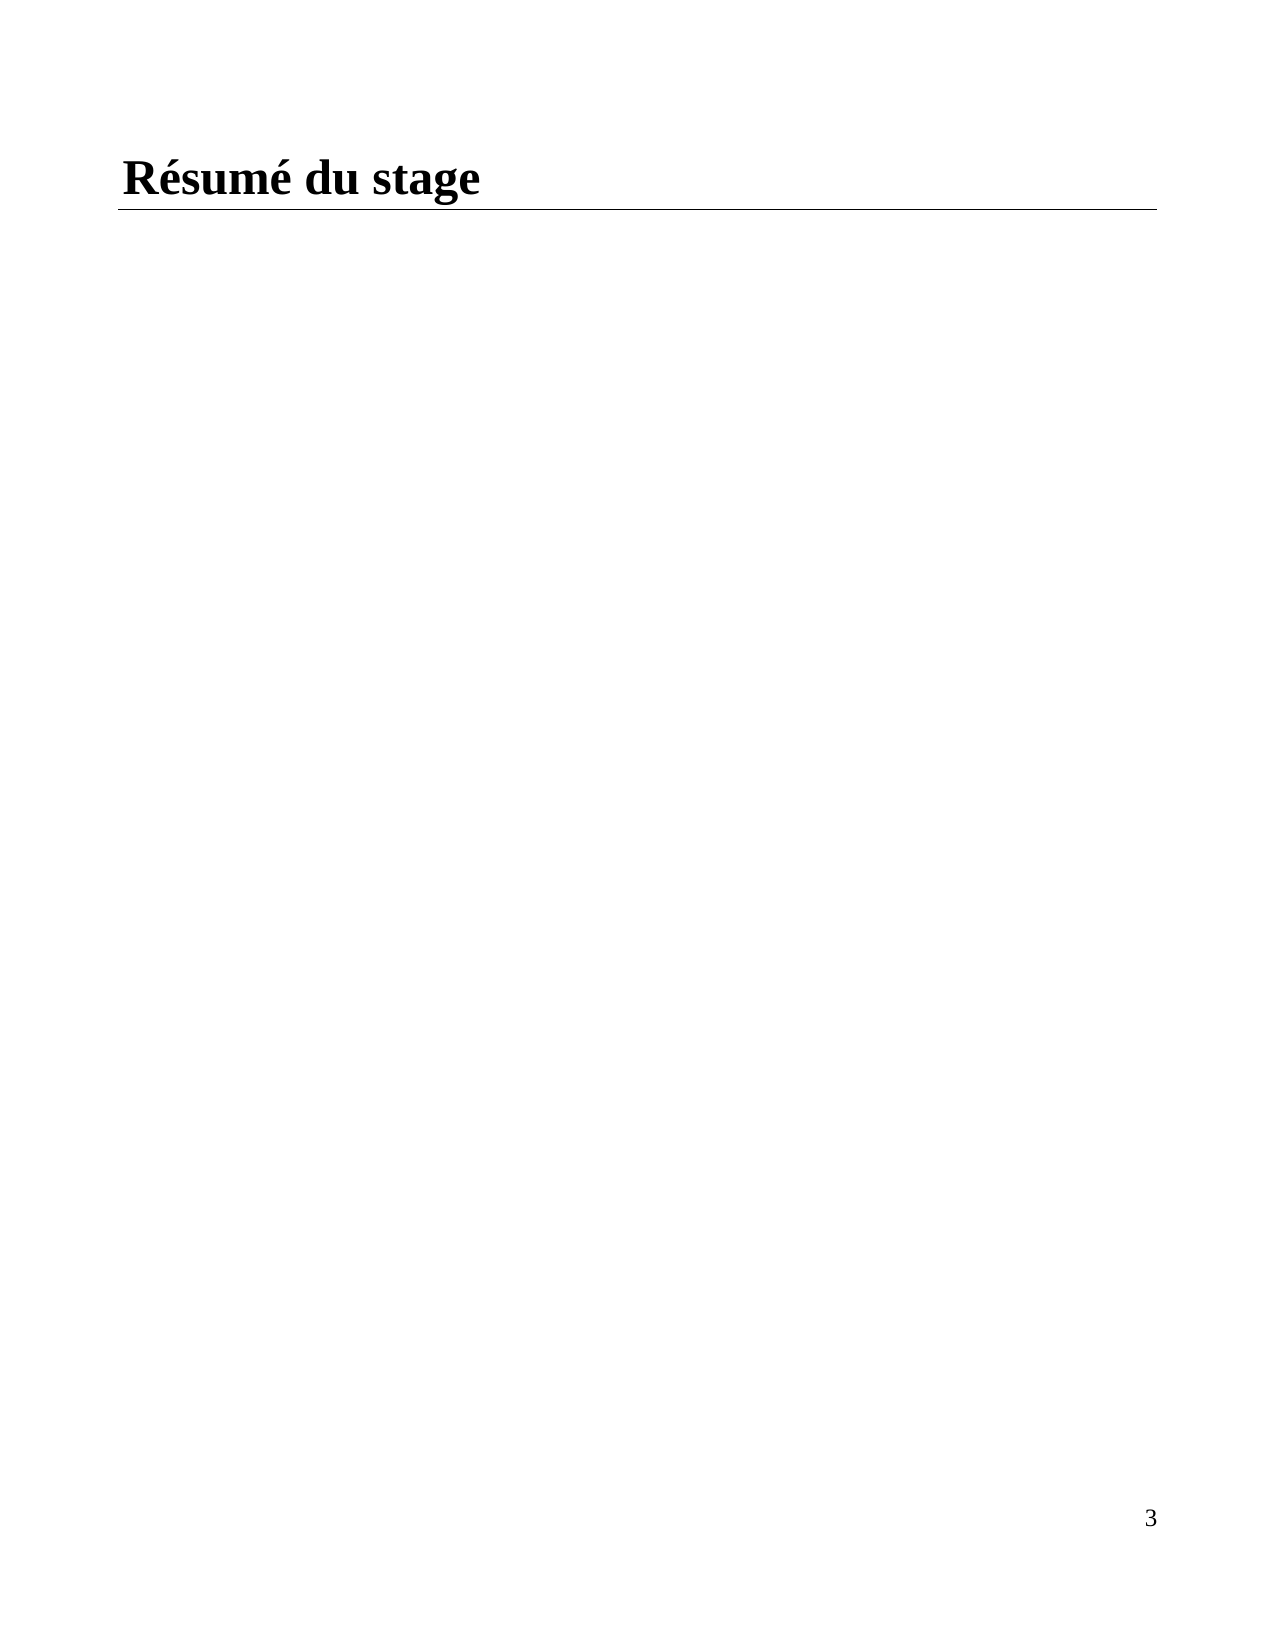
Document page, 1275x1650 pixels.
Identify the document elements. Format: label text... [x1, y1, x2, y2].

subtitle Résumé du stage [118, 143, 1157, 209]
